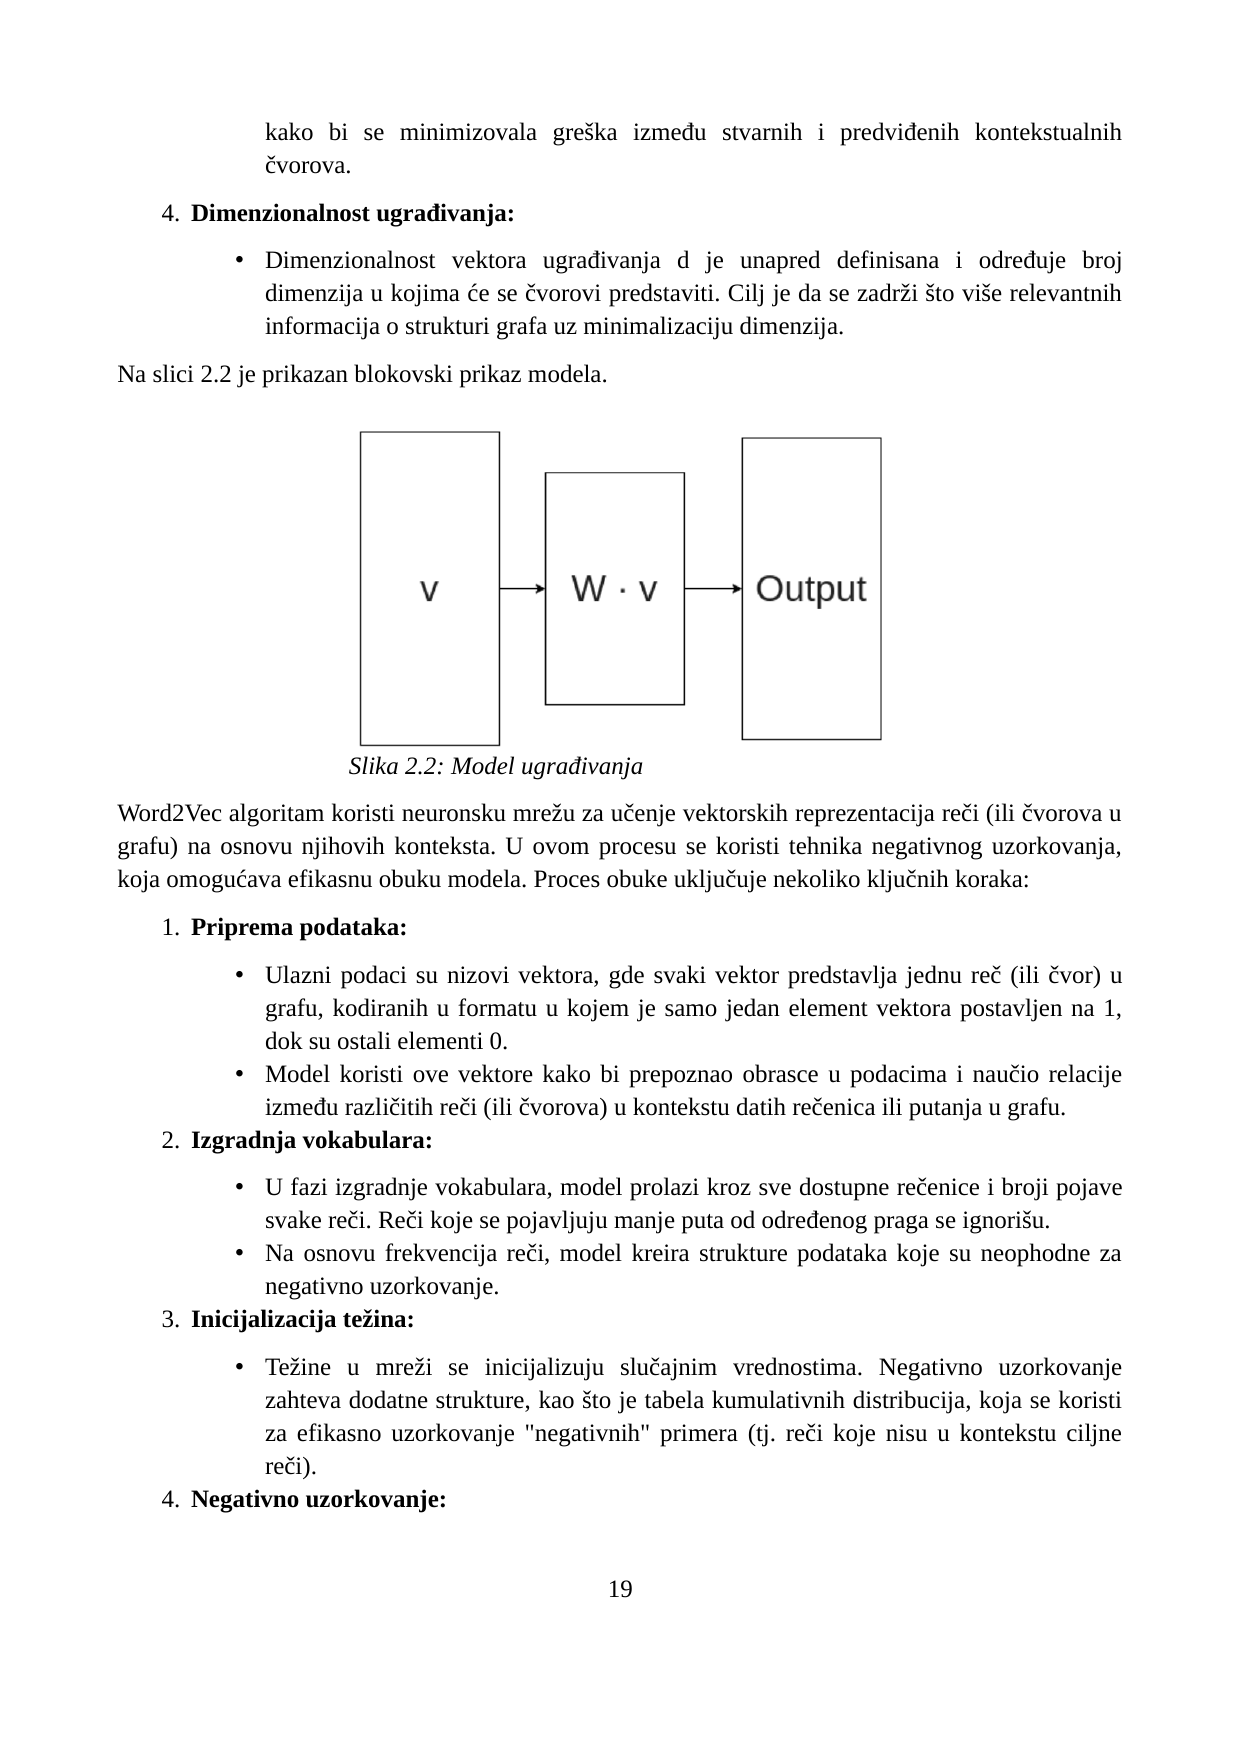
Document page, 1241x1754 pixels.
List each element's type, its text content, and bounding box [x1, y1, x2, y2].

list U fazi izgradnje vokabulara, model prolazi kroz sve dostupne rečenice i broji pojave svake reči. Reči koje se pojavljuju manje puta od određenog praga se ignorišu. [235, 1172, 1123, 1234]
list kako bi se minimizovala greška između stvarnih i predviđenih kontekstualnih čvorova. [235, 117, 1123, 179]
list Dimenzionalnost vektora ugrađivanja d je unapred definisana i određuje broj dimenzija u kojima će se čvorovi predstaviti. Cilj je da se zadrži što više relevantnih informacija o strukturi grafa uz minimalizaciju dimenzija. [235, 245, 1123, 340]
list Negativno uzorkovanje: [161, 1484, 1123, 1513]
list Priprema podataka: [161, 912, 1123, 941]
list Izgradnja vokabulara: [161, 1125, 1123, 1153]
list Model koristi ove vektore kako bi prepoznao obrasce u podacima i naučio relacije između različitih reči (ili čvorova) u kontekstu datih rečenica ili putanja u grafu. [235, 1059, 1123, 1121]
list Dimenzionalnost ugrađivanja: [161, 198, 1123, 226]
list Na osnovu frekvencija reči, model kreira strukture podataka koje su neophodne za negativno uzorkovanje. [235, 1238, 1123, 1300]
list Inicijalizacija težina: [161, 1304, 1123, 1333]
picture [348, 418, 892, 751]
text Slika 2.2: Model ugrađivanja [349, 751, 892, 779]
text Word2Vec algoritam koristi neuronsku mrežu za učenje vektorskih reprezentacija reči (ili čvorova u grafu) na osnovu njihovih konteksta. U ovom procesu se koristi tehnika negativnog uzorkovanja, koja omogućava efikasnu obuku modela. Proces obuke uključuje nekoliko ključnih koraka: [117, 798, 1123, 893]
text Na slici 2.2 je prikazan blokovski prikaz modela. [117, 359, 1123, 388]
list Težine u mreži se inicijalizuju slučajnim vrednostima. Negativno uzorkovanje zahteva dodatne strukture, kao što je tabela kumulativnih distribucija, koja se koristi za efikasno uzorkovanje "negativnih" primera (tj. reči koje nisu u kontekstu ciljne reči). [235, 1352, 1123, 1480]
list Ulazni podaci su nizovi vektora, gde svaki vektor predstavlja jednu reč (ili čvor) u grafu, kodiranih u formatu u kojem je samo jedan element vektora postavljen na 1, dok su ostali elementi 0. [235, 960, 1123, 1054]
